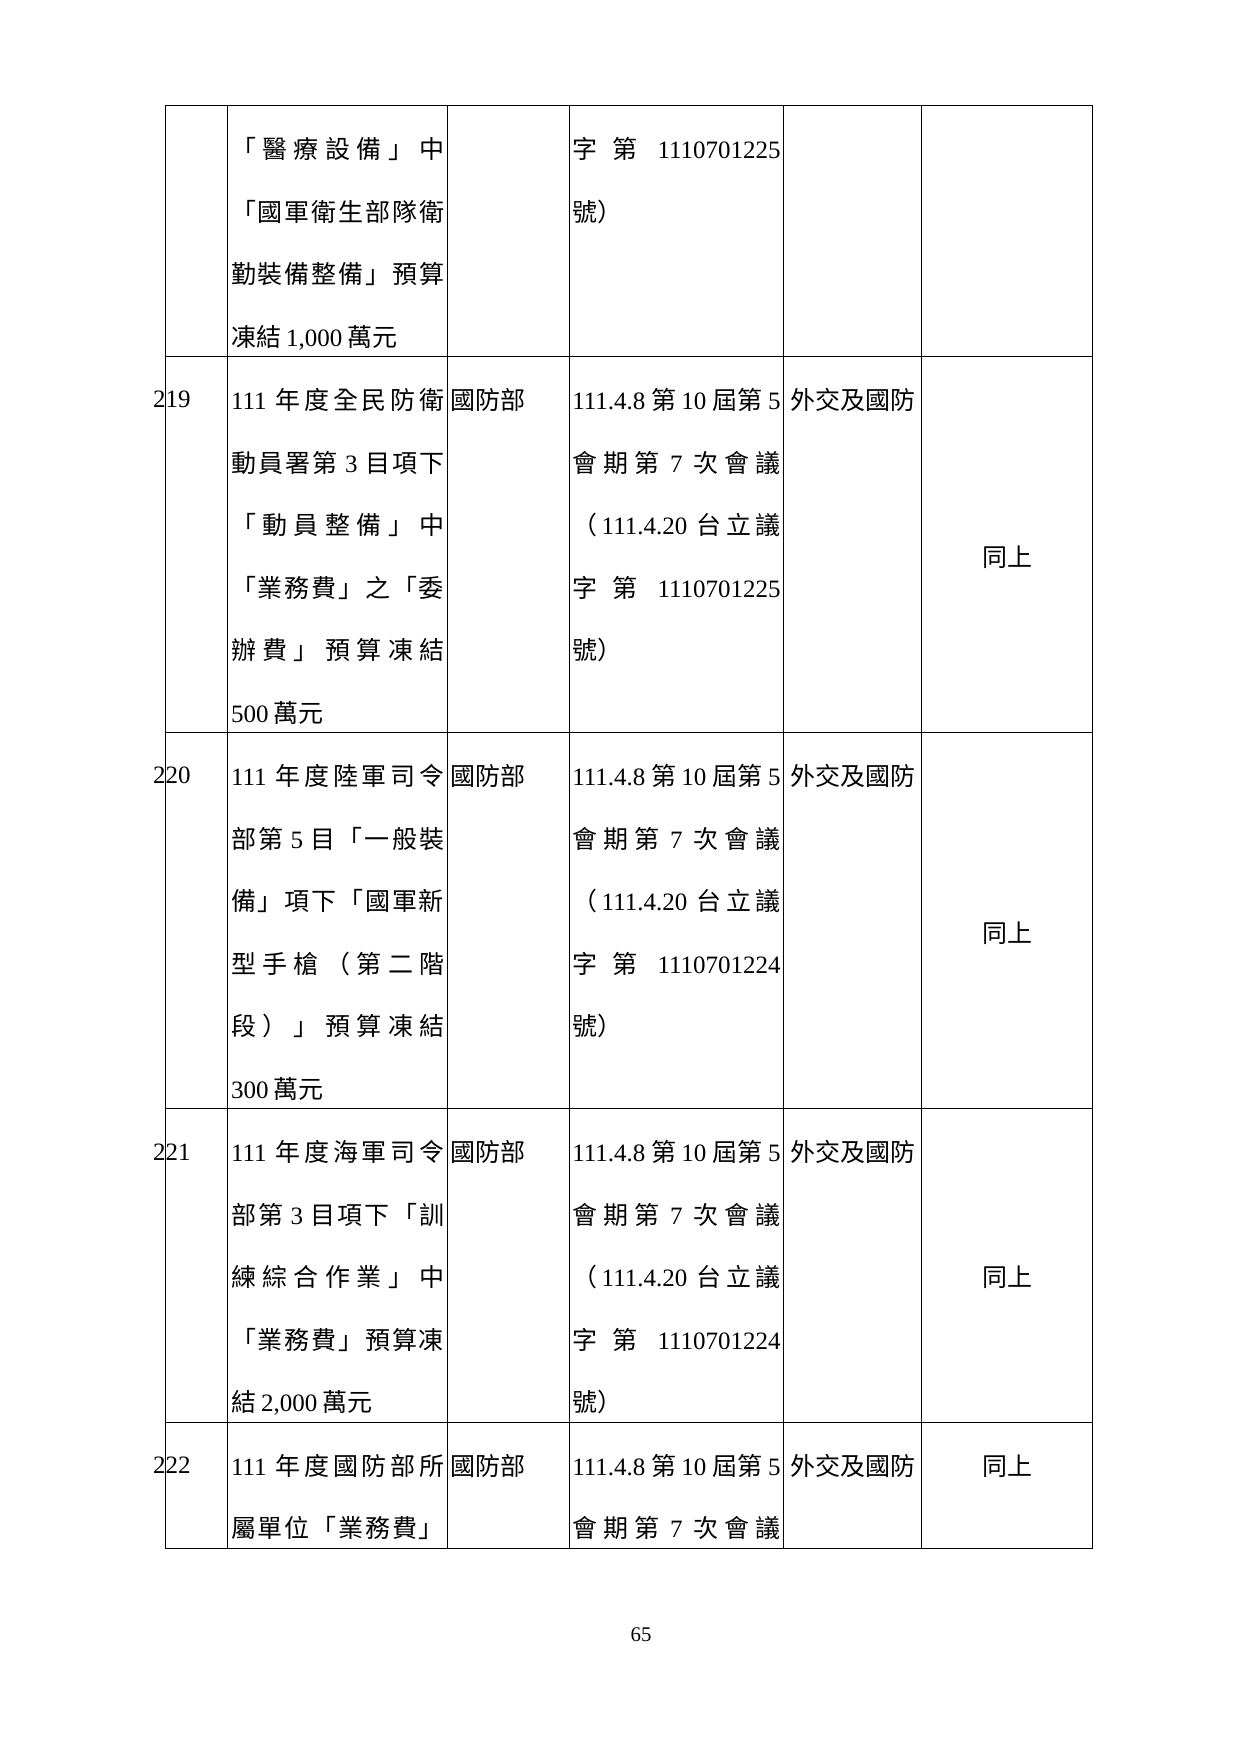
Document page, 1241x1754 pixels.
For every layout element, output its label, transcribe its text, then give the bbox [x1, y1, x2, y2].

table_cell 國防部 [448, 1109, 569, 1422]
table_cell 字第1110701225號） [570, 106, 783, 356]
table_cell 111.4.8第10屆第5會期第7次會議（111.4.20台立議字第1110701224號） [570, 733, 783, 1108]
table_cell 111.4.8第10屆第5會期第7次會議 [570, 1423, 783, 1548]
table_cell [166, 106, 227, 356]
table_cell 111年度國防部所屬單位「業務費」 [228, 1423, 447, 1548]
table_cell 國防部 [448, 1423, 569, 1548]
table_cell 111年度海軍司令部第3目項下「訓練綜合作業」中「業務費」預算凍結2,000萬元 [228, 1109, 447, 1422]
table_cell 111.4.8第10屆第5會期第7次會議（111.4.20台立議字第1110701225號） [570, 357, 783, 732]
table_cell 外交及國防 [784, 1423, 921, 1548]
table_cell 111年度陸軍司令部第5目「一般裝備」項下「國軍新型手槍（第二階段）」預算凍結300萬元 [228, 733, 447, 1108]
table_cell [166, 1109, 227, 1422]
table_cell [166, 1423, 227, 1548]
table_cell 外交及國防 [784, 733, 921, 1108]
table_cell [784, 106, 921, 356]
table_cell [166, 733, 227, 1108]
table_cell 同上 [922, 1109, 1092, 1422]
table_cell [166, 357, 227, 732]
table_cell 111年度全民防衛動員署第3目項下「動員整備」中「業務費」之「委辦費」預算凍結500萬元 [228, 357, 447, 732]
table_cell 國防部 [448, 357, 569, 732]
table_cell 同上 [922, 1423, 1092, 1548]
table_cell 111.4.8第10屆第5會期第7次會議（111.4.20台立議字第1110701224號） [570, 1109, 783, 1422]
table_cell 國防部 [448, 733, 569, 1108]
table_cell 「醫療設備」中「國軍衛生部隊衛勤裝備整備」預算凍結1,000萬元 [228, 106, 447, 356]
table_cell 同上 [922, 357, 1092, 732]
table_cell 同上 [922, 733, 1092, 1108]
table_cell [448, 106, 569, 356]
table_cell 外交及國防 [784, 357, 921, 732]
table_cell 外交及國防 [784, 1109, 921, 1422]
table_cell [922, 106, 1092, 356]
